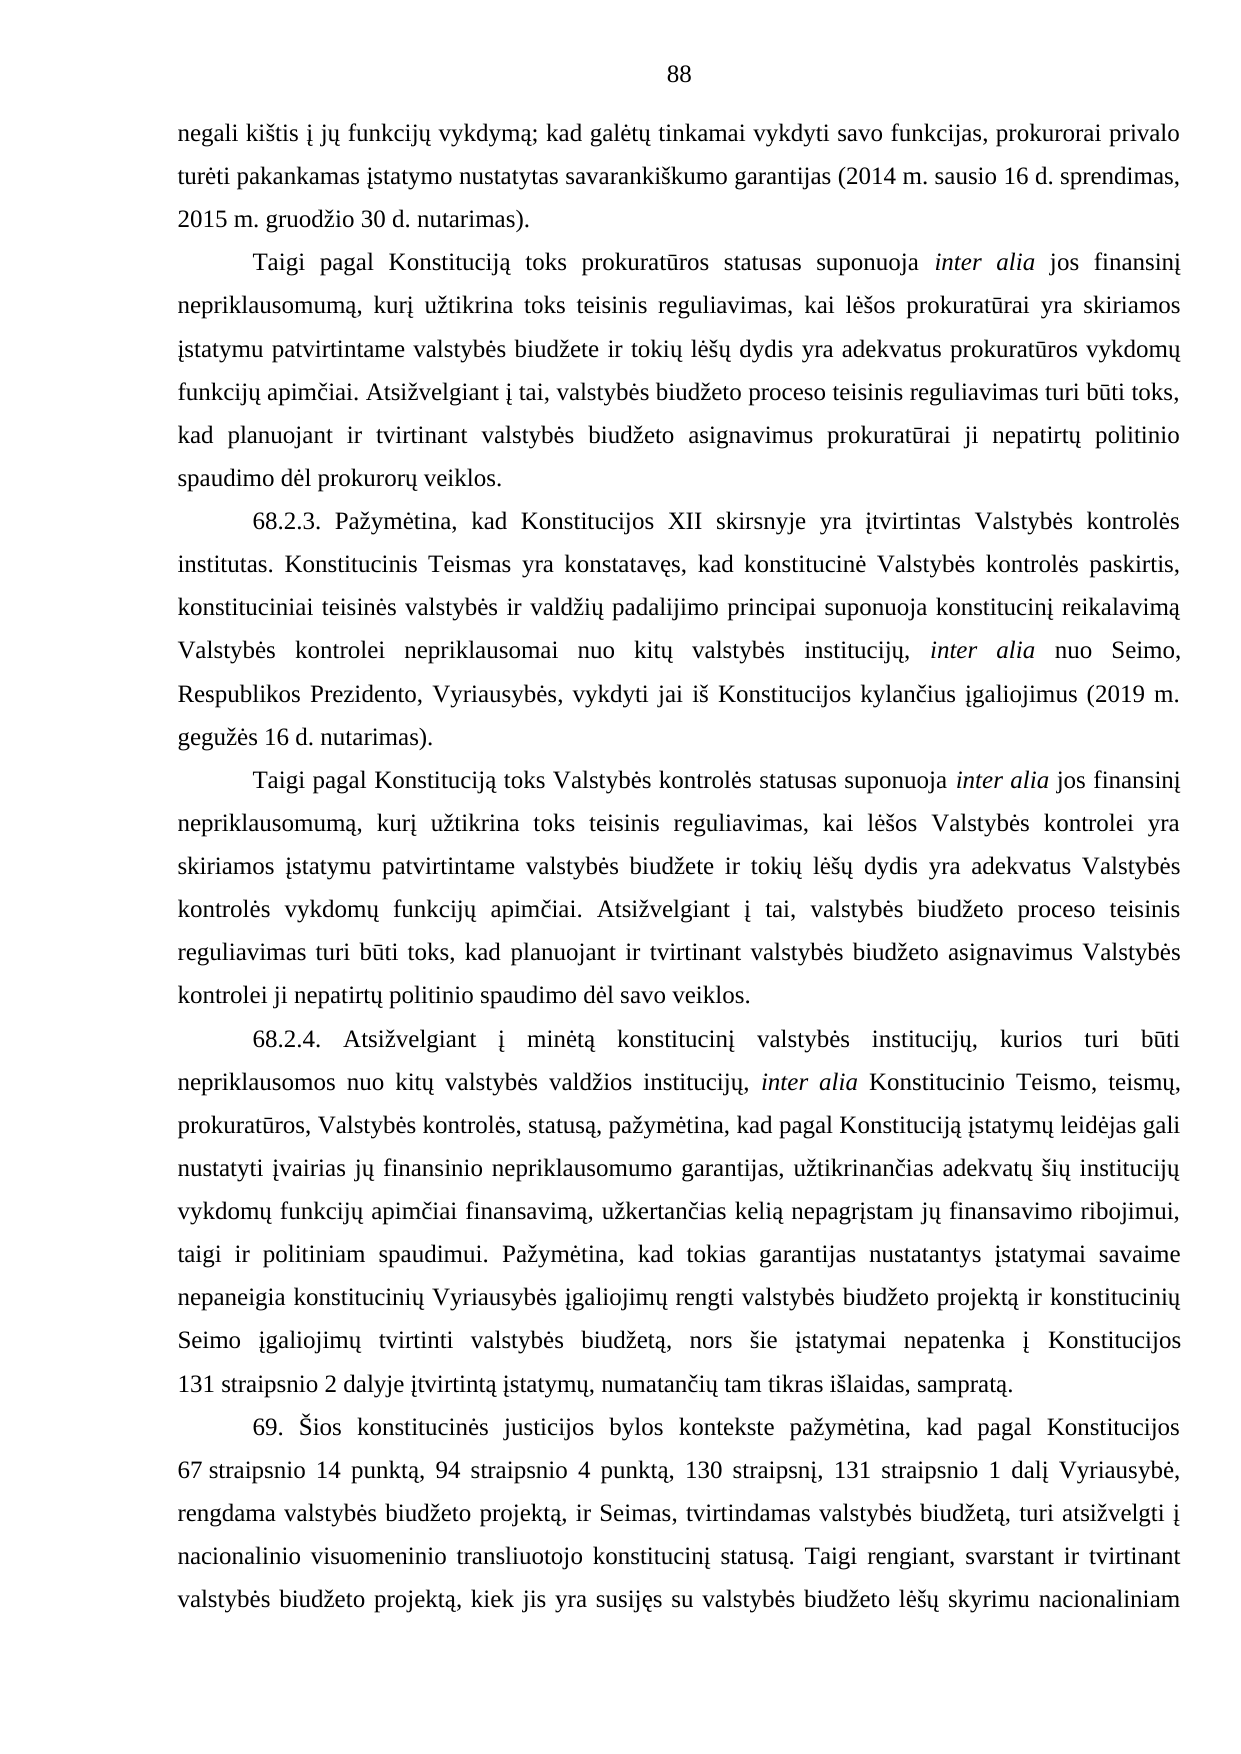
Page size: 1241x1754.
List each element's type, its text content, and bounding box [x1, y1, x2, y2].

text negali kištis į jų funkcijų vykdymą; kad galėtų tinkamai vykdyti savo funkcijas, prokurorai privalo turėti pakankamas įstatymo nustatytas savarankiškumo garantijas (2014 m. sausio 16 d. sprendimas, 2015 m. gruodžio 30 d. nutarimas). [177, 118, 1181, 233]
text 68.2.4. Atsižvelgiant į minėtą konstitucinį valstybės institucijų, kurios turi būti nepriklausomos nuo kitų valstybės valdžios institucijų, inter alia Konstitucinio Teismo, teismų, prokuratūros, Valstybės kontrolės, statusą, pažymėtina, kad pagal Konstituciją įstatymų leidėjas gali nustatyti įvairias jų finansinio nepriklausomumo garantijas, užtikrinančias adekvatų šių institucijų vykdomų funkcijų apimčiai finansavimą, užkertančias kelią nepagrįstam jų finansavimo ribojimui, taigi ir politiniam spaudimui. Pažymėtina, kad tokias garantijas nustatantys įstatymai savaime nepaneigia konstitucinių Vyriausybės įgaliojimų rengti valstybės biudžeto projektą ir konstitucinių Seimo įgaliojimų tvirtinti valstybės biudžetą, nors šie įstatymai nepatenka į Konstitucijos 131 straipsnio 2 dalyje įtvirtintą įstatymų, numatančių tam tikras išlaidas, sampratą. [177, 1024, 1181, 1397]
text Taigi pagal Konstituciją toks prokuratūros statusas suponuoja inter alia jos finansinį nepriklausomumą, kurį užtikrina toks teisinis reguliavimas, kai lėšos prokuratūrai yra skiriamos įstatymu patvirtintame valstybės biudžete ir tokių lėšų dydis yra adekvatus prokuratūros vykdomų funkcijų apimčiai. Atsižvelgiant į tai, valstybės biudžeto proceso teisinis reguliavimas turi būti toks, kad planuojant ir tvirtinant valstybės biudžeto asignavimus prokuratūrai ji nepatirtų politinio spaudimo dėl prokurorų veiklos. [177, 247, 1181, 492]
text Taigi pagal Konstituciją toks Valstybės kontrolės statusas suponuoja inter alia jos finansinį nepriklausomumą, kurį užtikrina toks teisinis reguliavimas, kai lėšos Valstybės kontrolei yra skiriamos įstatymu patvirtintame valstybės biudžete ir tokių lėšų dydis yra adekvatus Valstybės kontrolės vykdomų funkcijų apimčiai. Atsižvelgiant į tai, valstybės biudžeto proceso teisinis reguliavimas turi būti toks, kad planuojant ir tvirtinant valstybės biudžeto asignavimus Valstybės kontrolei ji nepatirtų politinio spaudimo dėl savo veiklos. [177, 765, 1181, 1009]
text 68.2.3. Pažymėtina, kad Konstitucijos XII skirsnyje yra įtvirtintas Valstybės kontrolės institutas. Konstitucinis Teismas yra konstatavęs, kad konstitucinė Valstybės kontrolės paskirtis, konstituciniai teisinės valstybės ir valdžių padalijimo principai suponuoja konstitucinį reikalavimą Valstybės kontrolei nepriklausomai nuo kitų valstybės institucijų, inter alia nuo Seimo, Respublikos Prezidento, Vyriausybės, vykdyti jai iš Konstitucijos kylančius įgaliojimus (2019 m. gegužės 16 d. nutarimas). [177, 506, 1181, 751]
text 69. Šios konstitucinės justicijos bylos kontekste pažymėtina, kad pagal Konstitucijos 67 straipsnio 14 punktą, 94 straipsnio 4 punktą, 130 straipsnį, 131 straipsnio 1 dalį Vyriausybė, rengdama valstybės biudžeto projektą, ir Seimas, tvirtindamas valstybės biudžetą, turi atsižvelgti į nacionalinio visuomeninio transliuotojo konstitucinį statusą. Taigi rengiant, svarstant ir tvirtinant valstybės biudžeto projektą, kiek jis yra susijęs su valstybės biudžeto lėšų skyrimu nacionaliniam [177, 1412, 1181, 1613]
